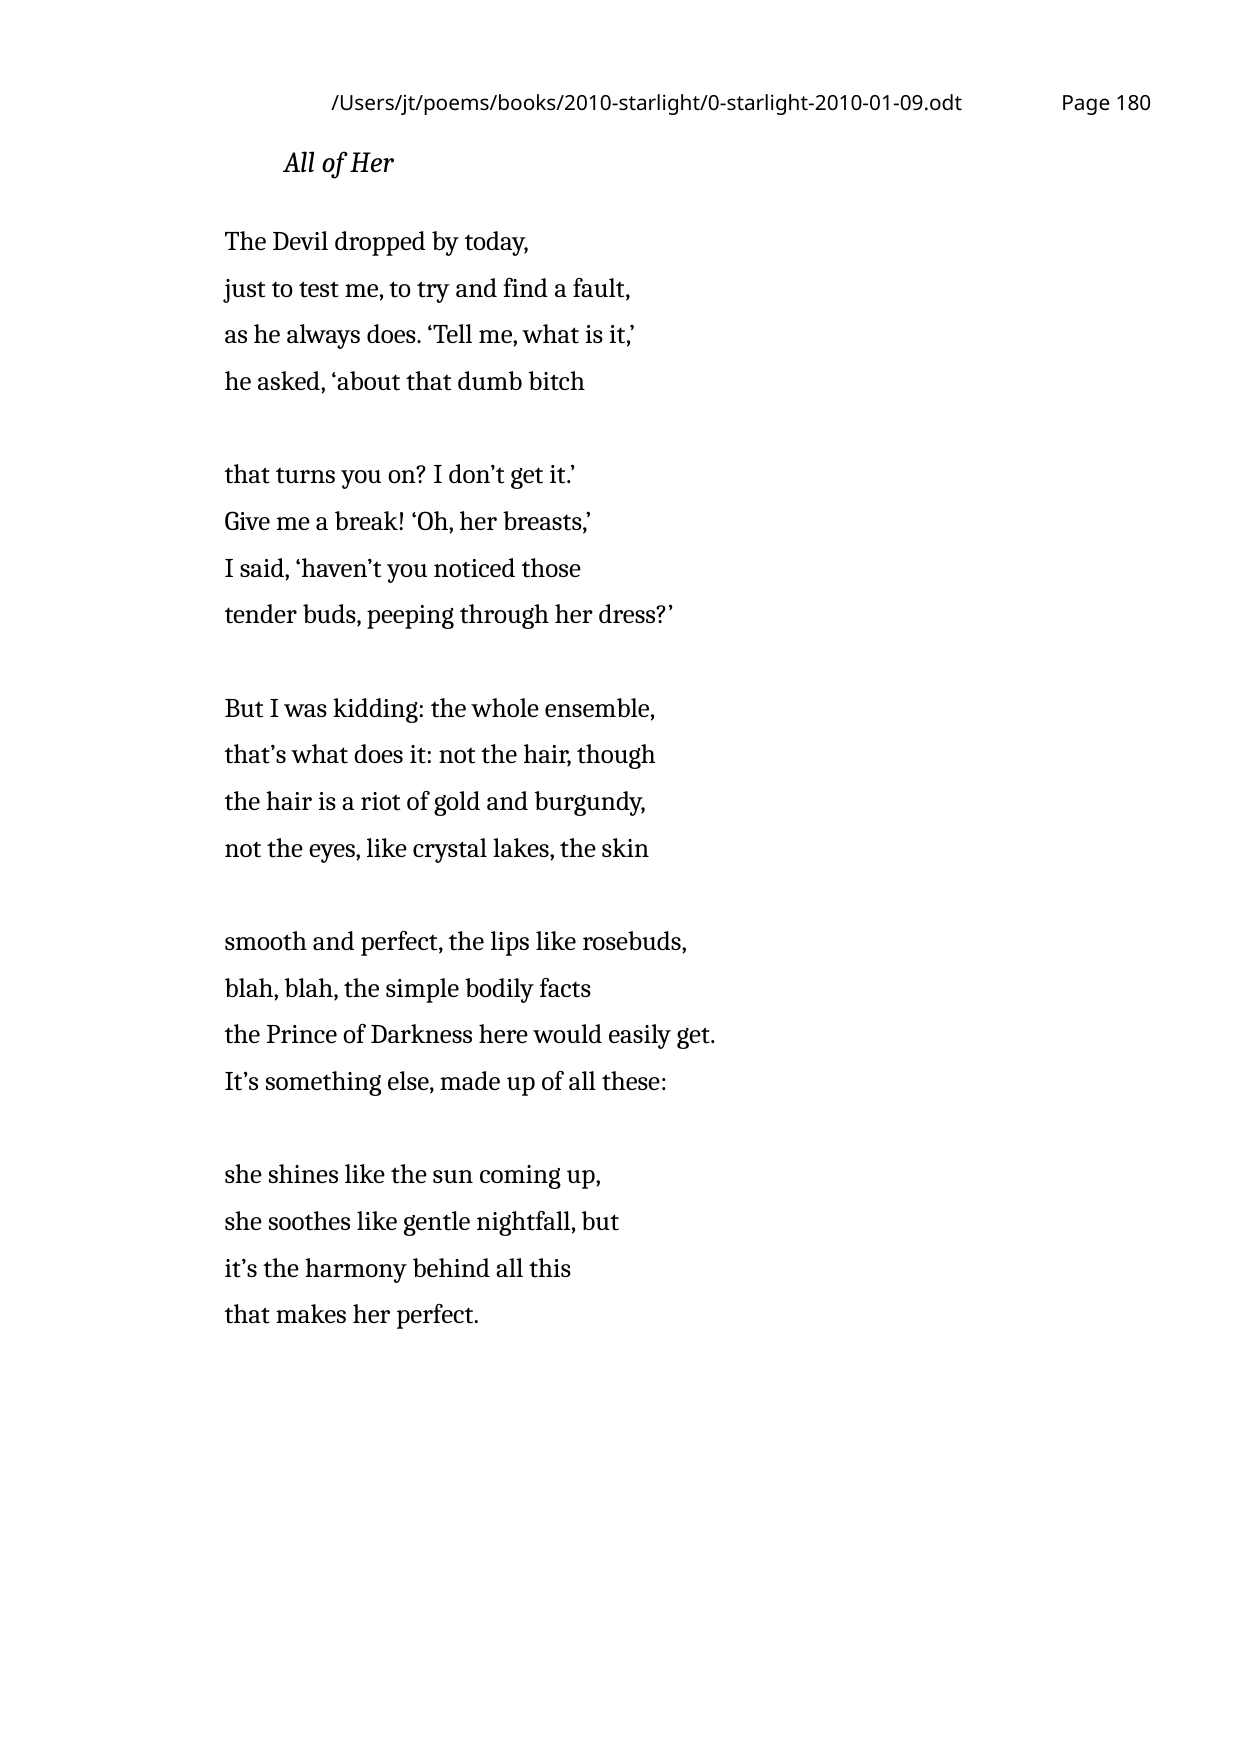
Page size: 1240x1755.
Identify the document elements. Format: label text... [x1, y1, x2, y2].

text the hair is a riot of gold and burgundy, [224, 786, 1151, 817]
text blah, blah, the simple bodily facts [224, 973, 1151, 1004]
text that makes her perfect. [224, 1299, 1151, 1331]
text that turns you on? I don’t get it.’ [224, 459, 1151, 491]
text she soothes like gentle nightfall, but [224, 1206, 1151, 1237]
text Give me a break! ‘Oh, her breasts,’ [224, 506, 1151, 537]
text It’s something else, made up of all these: [224, 1066, 1151, 1097]
title All of Her [283, 146, 1062, 180]
text I said, ‘haven’t you noticed those [224, 553, 1151, 584]
text smooth and perfect, the lips like rosebuds, [224, 926, 1151, 957]
text that’s what does it: not the hair, though [224, 739, 1151, 771]
text just to test me, to try and find a fault, [224, 273, 1151, 304]
text it’s the harmony behind all this [224, 1253, 1151, 1284]
text as he always does. ‘Tell me, what is it,’ [224, 319, 1151, 351]
text the Prince of Darkness here would easily get. [224, 1019, 1151, 1051]
text not the eyes, like crystal lakes, the skin [224, 833, 1151, 864]
text he asked, ‘about that dumb bitch [224, 366, 1151, 397]
text tender buds, peeping through her dress?’ [224, 599, 1151, 631]
text The Devil dropped by today, [224, 226, 1151, 257]
text But I was kidding: the whole ensemble, [224, 693, 1151, 724]
text she shines like the sun coming up, [224, 1159, 1151, 1191]
